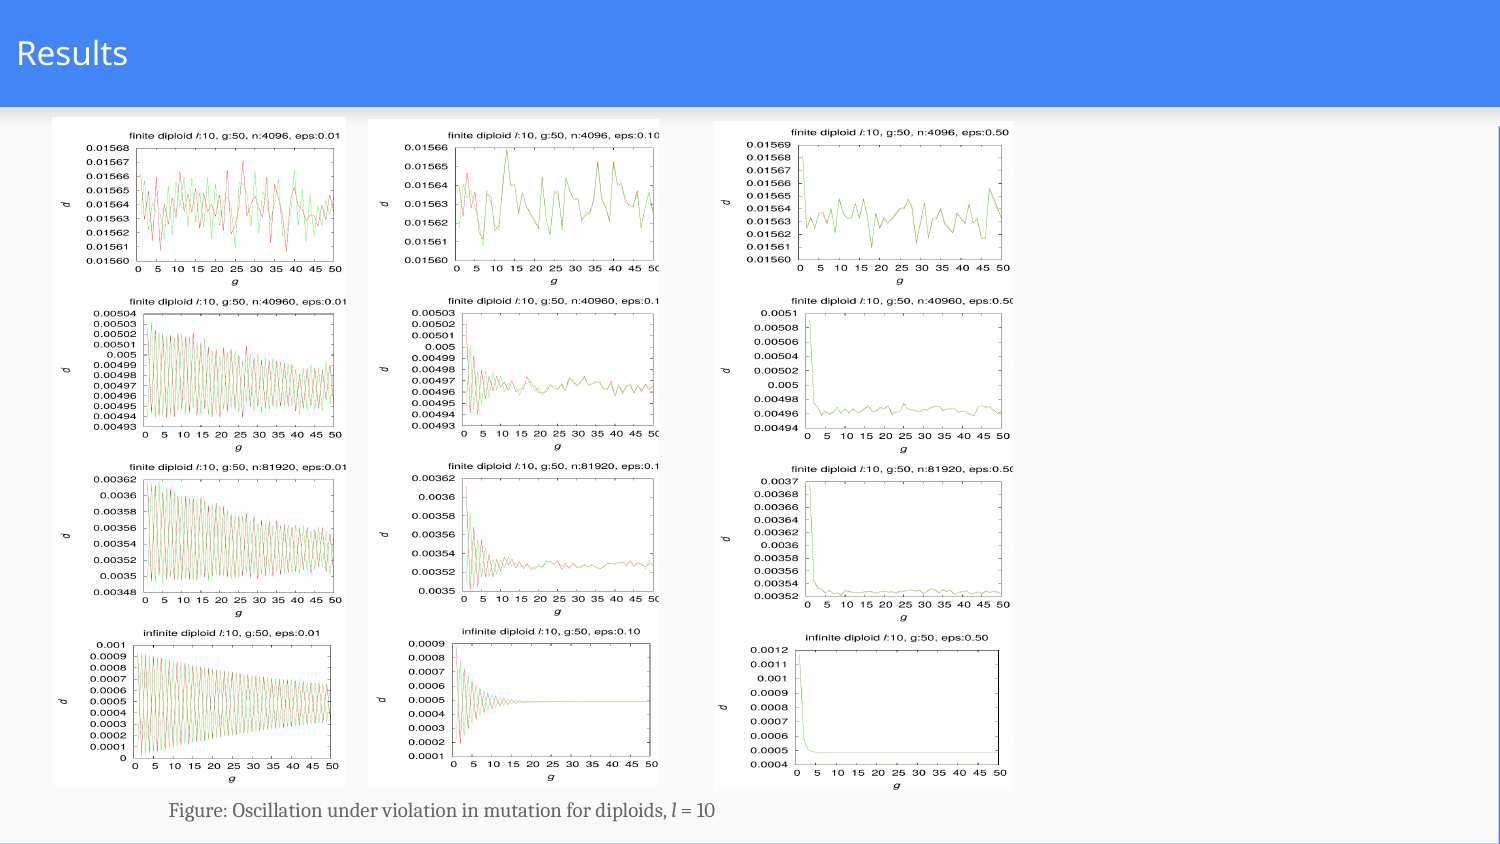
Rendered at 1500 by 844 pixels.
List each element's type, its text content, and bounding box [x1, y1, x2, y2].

picture [713, 121, 1013, 791]
picture [368, 119, 659, 785]
picture [52, 117, 346, 785]
title Results [16, 2, 1464, 102]
text_box Figure: Oscillation under violation in mutation for diploids, l = 10 [153, 791, 864, 832]
